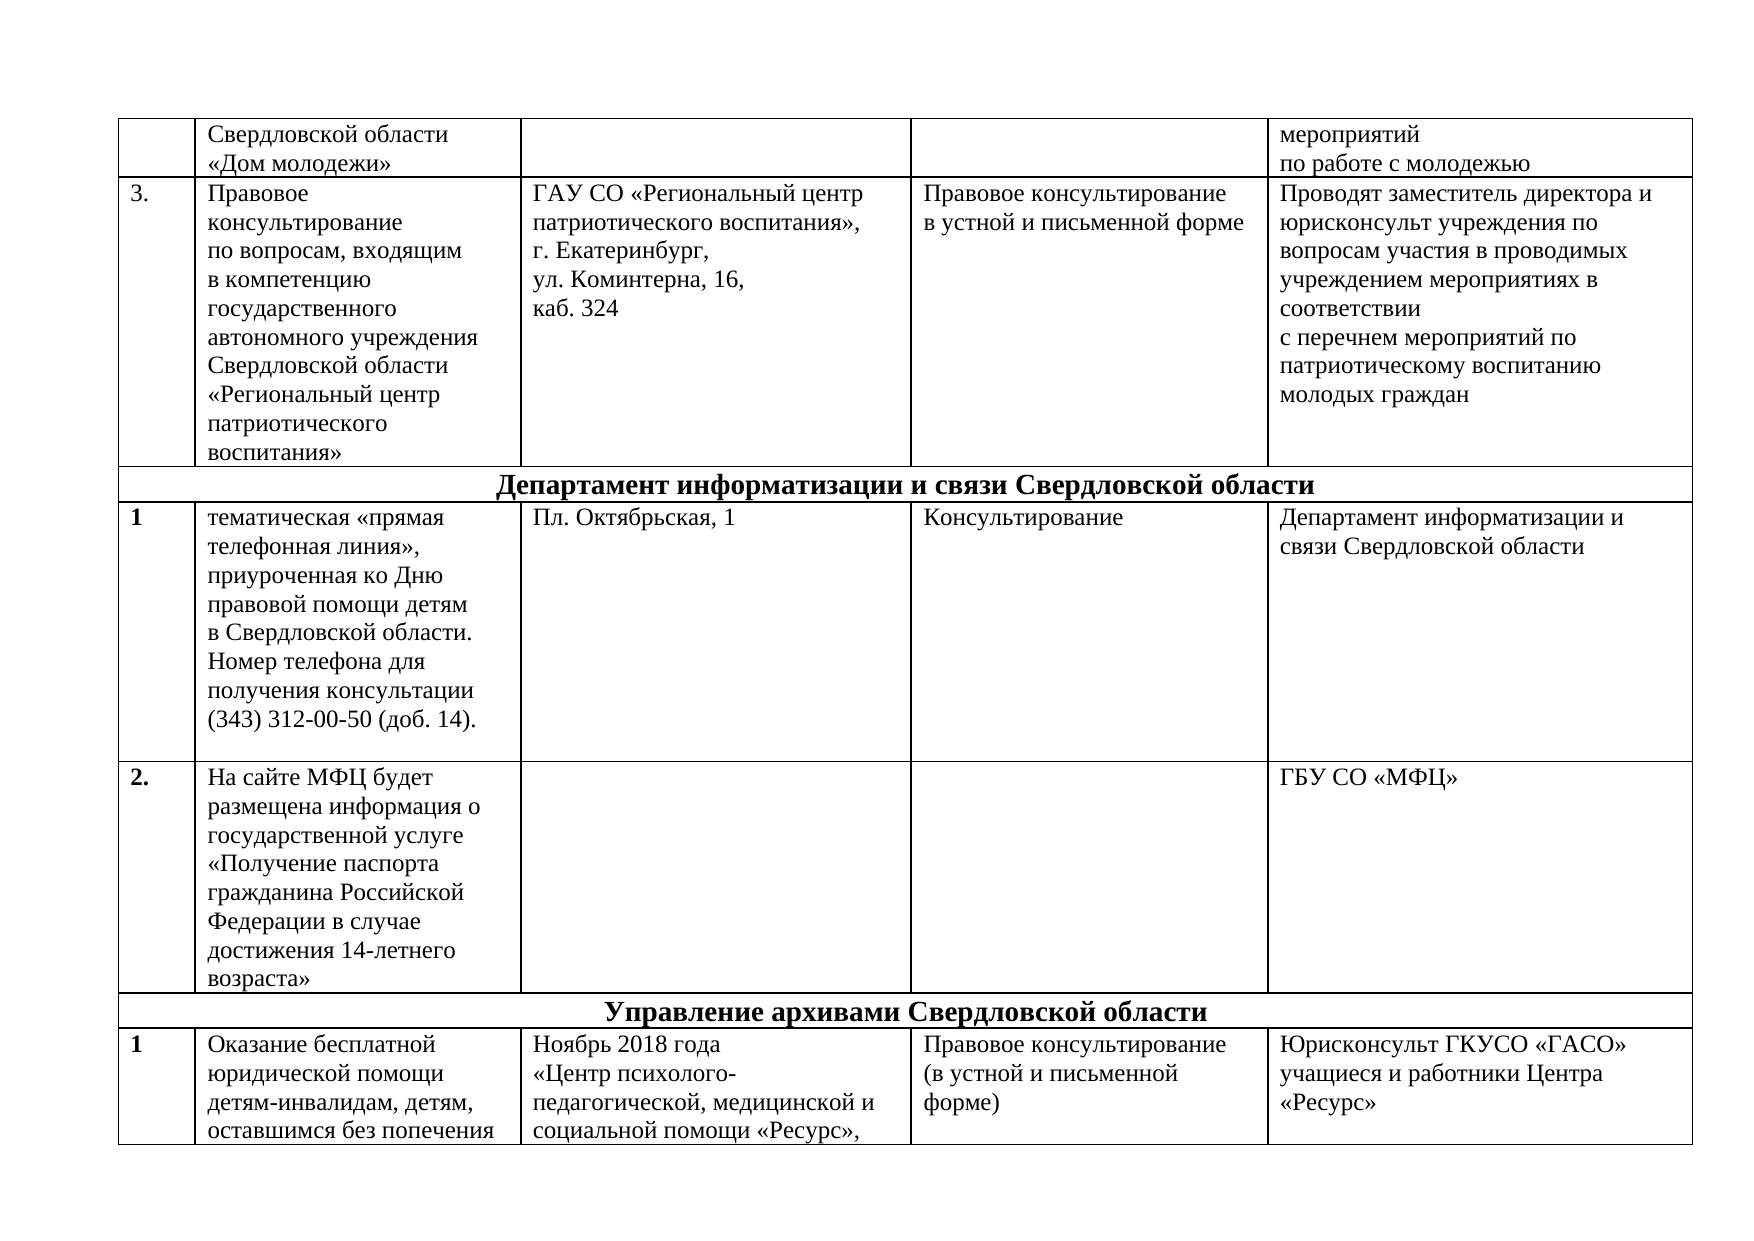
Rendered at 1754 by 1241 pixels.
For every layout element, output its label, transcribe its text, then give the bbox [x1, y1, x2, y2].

table_cell мероприятий по работе с молодежью [1269, 119, 1692, 176]
table_cell Пл. Октябрьская, 1 [522, 503, 910, 761]
table_cell 3. [119, 178, 194, 466]
table_cell Свердловской области «Дом молодежи» [196, 119, 520, 176]
table_cell Ноябрь 2018 года «Центр психолого-педагогической, медицинской и социальной помощи «Ресурс», [522, 1029, 910, 1144]
table_cell Правовое консультирование в устной и письменной форме [912, 178, 1267, 466]
table_cell [522, 119, 910, 176]
table_cell Проводят заместитель директора и юрисконсульт учреждения по вопросам участия в проводимых учреждением мероприятиях в соответствии с перечнем мероприятий по патриотическому воспитанию молодых граждан [1269, 178, 1692, 466]
table_cell Управление архивами Свердловской области [119, 994, 1692, 1027]
table_cell 2. [119, 762, 194, 992]
table_cell [522, 762, 910, 992]
table_cell 1 [119, 1029, 194, 1144]
table_cell Департамент информатизации и связи Свердловской области [1269, 503, 1692, 761]
table_cell Правовое консультирование по вопросам, входящим в компетенцию государственного автономного учреждения Свердловской области «Региональный центр патриотического воспитания» [196, 178, 520, 466]
table_cell ГАУ СО «Региональный центр патриотического воспитания», г. Екатеринбург, ул. Коминтерна, 16, каб. 324 [522, 178, 910, 466]
table_cell Департамент информатизации и связи Свердловской области [119, 467, 1692, 501]
table_cell На сайте МФЦ будет размещена информация о государственной услуге «Получение паспорта гражданина Российской Федерации в случае достижения 14-летнего возраста» [196, 762, 520, 992]
table_cell Юрисконсульт ГКУСО «ГАСО» учащиеся и работники Центра «Ресурс» [1269, 1029, 1692, 1144]
table_cell [912, 119, 1267, 176]
table_cell Оказание бесплатной юридической помощи детям-инвалидам, детям, оставшимся без попечения [196, 1029, 520, 1144]
table_cell тематическая «прямая телефонная линия», приуроченная ко Дню правовой помощи детям в Свердловской области. Номер телефона для получения консультации (343) 312-00-50 (доб. 14). [196, 503, 520, 761]
table_cell 1 [119, 503, 194, 761]
table_cell [119, 119, 194, 176]
table_cell Правовое консультирование (в устной и письменной форме) [912, 1029, 1267, 1144]
table_cell [912, 762, 1267, 992]
table_cell Консультирование [912, 503, 1267, 761]
table_cell ГБУ СО «МФЦ» [1269, 762, 1692, 992]
